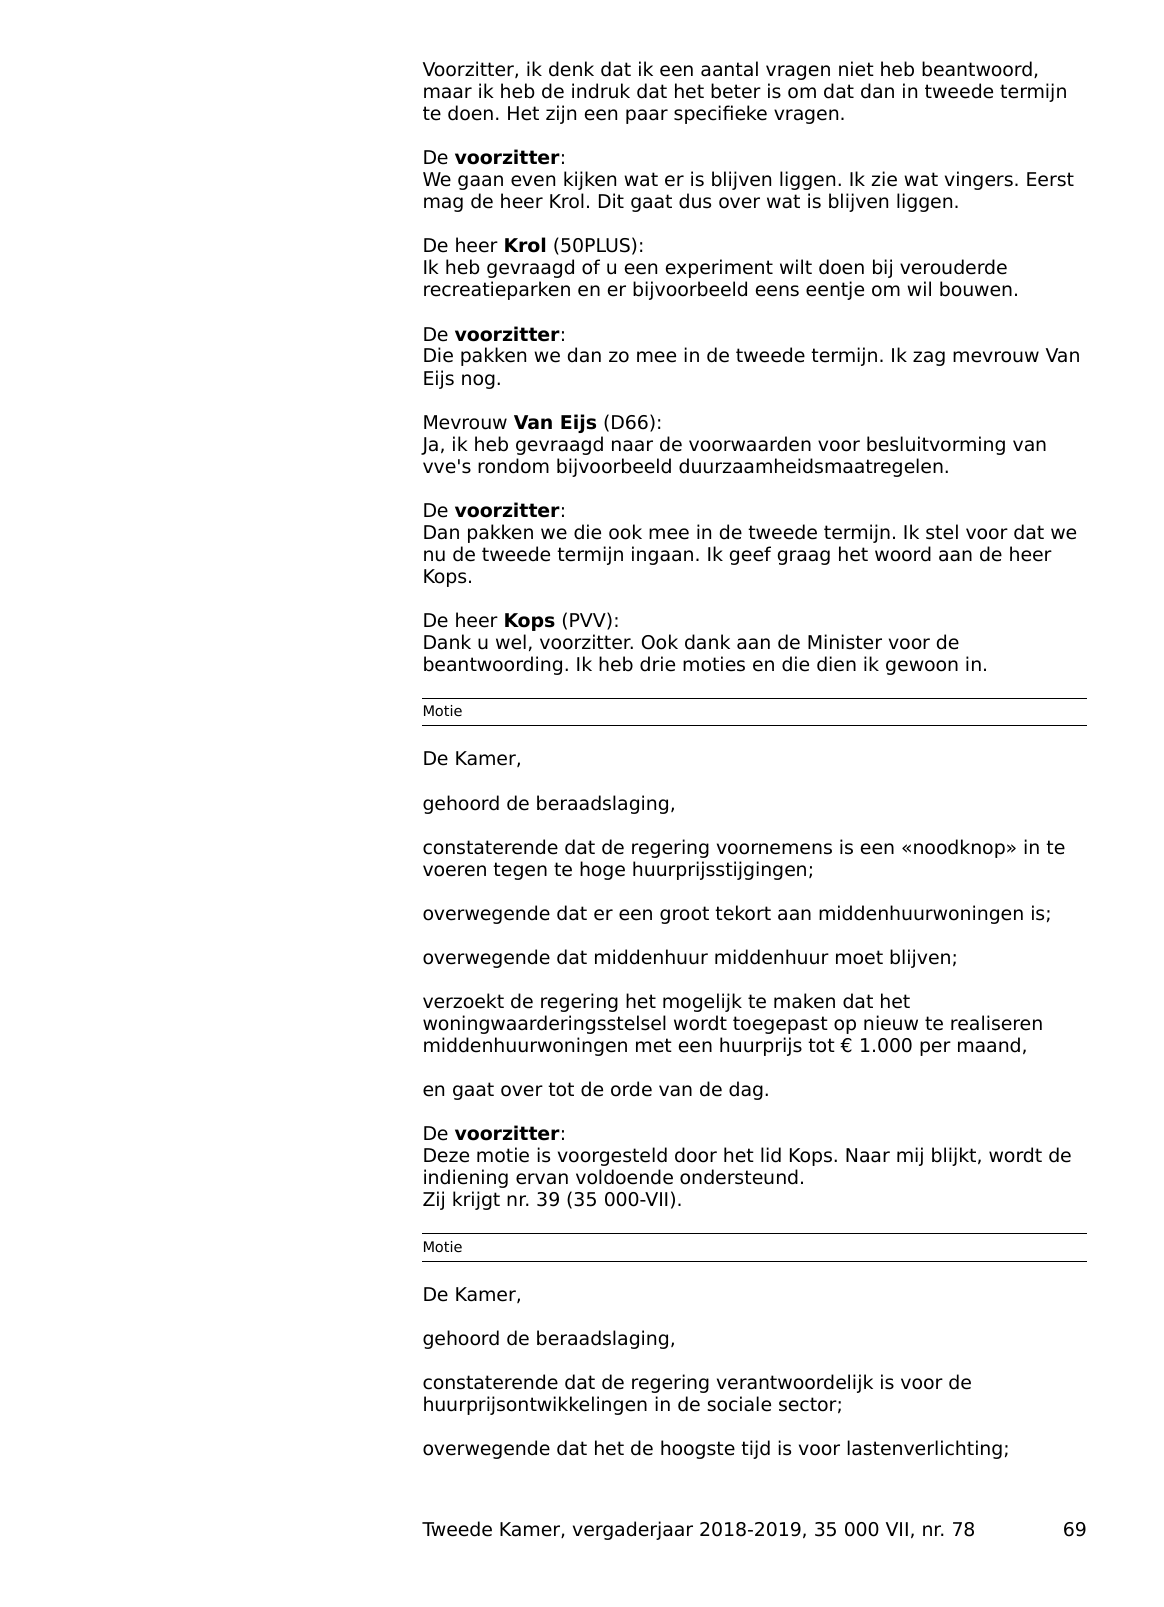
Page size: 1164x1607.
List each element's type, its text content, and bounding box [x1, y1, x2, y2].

text gehoord de beraadslaging, [422, 1328, 1087, 1350]
text verzoekt de regering het mogelijk te maken dat het woningwaarderingsstelsel wordt toegepast op nieuw te realiseren middenhuurwoningen met een huurprijs tot € 1.000 per maand, [422, 991, 1087, 1057]
text De heer Kops (PVV): [422, 610, 1087, 632]
text overwegende dat het de hoogste tijd is voor lastenverlichting; [422, 1438, 1087, 1460]
text constaterende dat de regering verantwoordelijk is voor de huurprijsontwikkelingen in de sociale sector; [422, 1372, 1087, 1416]
text De voorzitter: [422, 147, 1087, 169]
text Ja, ik heb gevraagd naar de voorwaarden voor besluitvorming van vve's rondom bijvoorbeeld duurzaamheidsmaatregelen. [422, 433, 1087, 477]
text Zij krijgt nr. 39 (35 000-VII). [422, 1189, 1087, 1211]
text De heer Krol (50PLUS): [422, 235, 1087, 257]
text en gaat over tot de orde van de dag. [422, 1079, 1087, 1101]
text De voorzitter: [422, 500, 1087, 522]
text Die pakken we dan zo mee in de tweede termijn. Ik zag mevrouw Van Eijs nog. [422, 345, 1087, 389]
text Ik heb gevraagd of u een experiment wilt doen bij verouderde recreatieparken en er bijvoorbeeld eens eentje om wil bouwen. [422, 257, 1087, 301]
text gehoord de beraadslaging, [422, 792, 1087, 814]
text Voorzitter, ik denk dat ik een aantal vragen niet heb beantwoord, maar ik heb de indruk dat het beter is om dat dan in tweede termijn te doen. Het zijn een paar specifieke vragen. [422, 59, 1087, 125]
text overwegende dat er een groot tekort aan middenhuurwoningen is; [422, 903, 1087, 925]
text overwegende dat middenhuur middenhuur moet blijven; [422, 947, 1087, 969]
text Mevrouw Van Eijs (D66): [422, 412, 1087, 433]
text Dan pakken we die ook mee in de tweede termijn. Ik stel voor dat we nu de tweede termijn ingaan. Ik geef graag het woord aan de heer Kops. [422, 522, 1087, 588]
text Deze motie is voorgesteld door het lid Kops. Naar mij blijkt, wordt de indiening ervan voldoende ondersteund. [422, 1145, 1087, 1189]
table_header Motie [422, 699, 1087, 725]
text We gaan even kijken wat er is blijven liggen. Ik zie wat vingers. Eerst mag de heer Krol. Dit gaat dus over wat is blijven liggen. [422, 169, 1087, 213]
text Dank u wel, voorzitter. Ook dank aan de Minister voor de beantwoording. Ik heb drie moties en die dien ik gewoon in. [422, 632, 1087, 676]
table_header Motie [422, 1234, 1087, 1261]
text De Kamer, [422, 1284, 1087, 1306]
text De voorzitter: [422, 1123, 1087, 1145]
text constaterende dat de regering voornemens is een «noodknop» in te voeren tegen te hoge huurprijsstijgingen; [422, 837, 1087, 881]
text De Kamer, [422, 748, 1087, 770]
text De voorzitter: [422, 323, 1087, 345]
